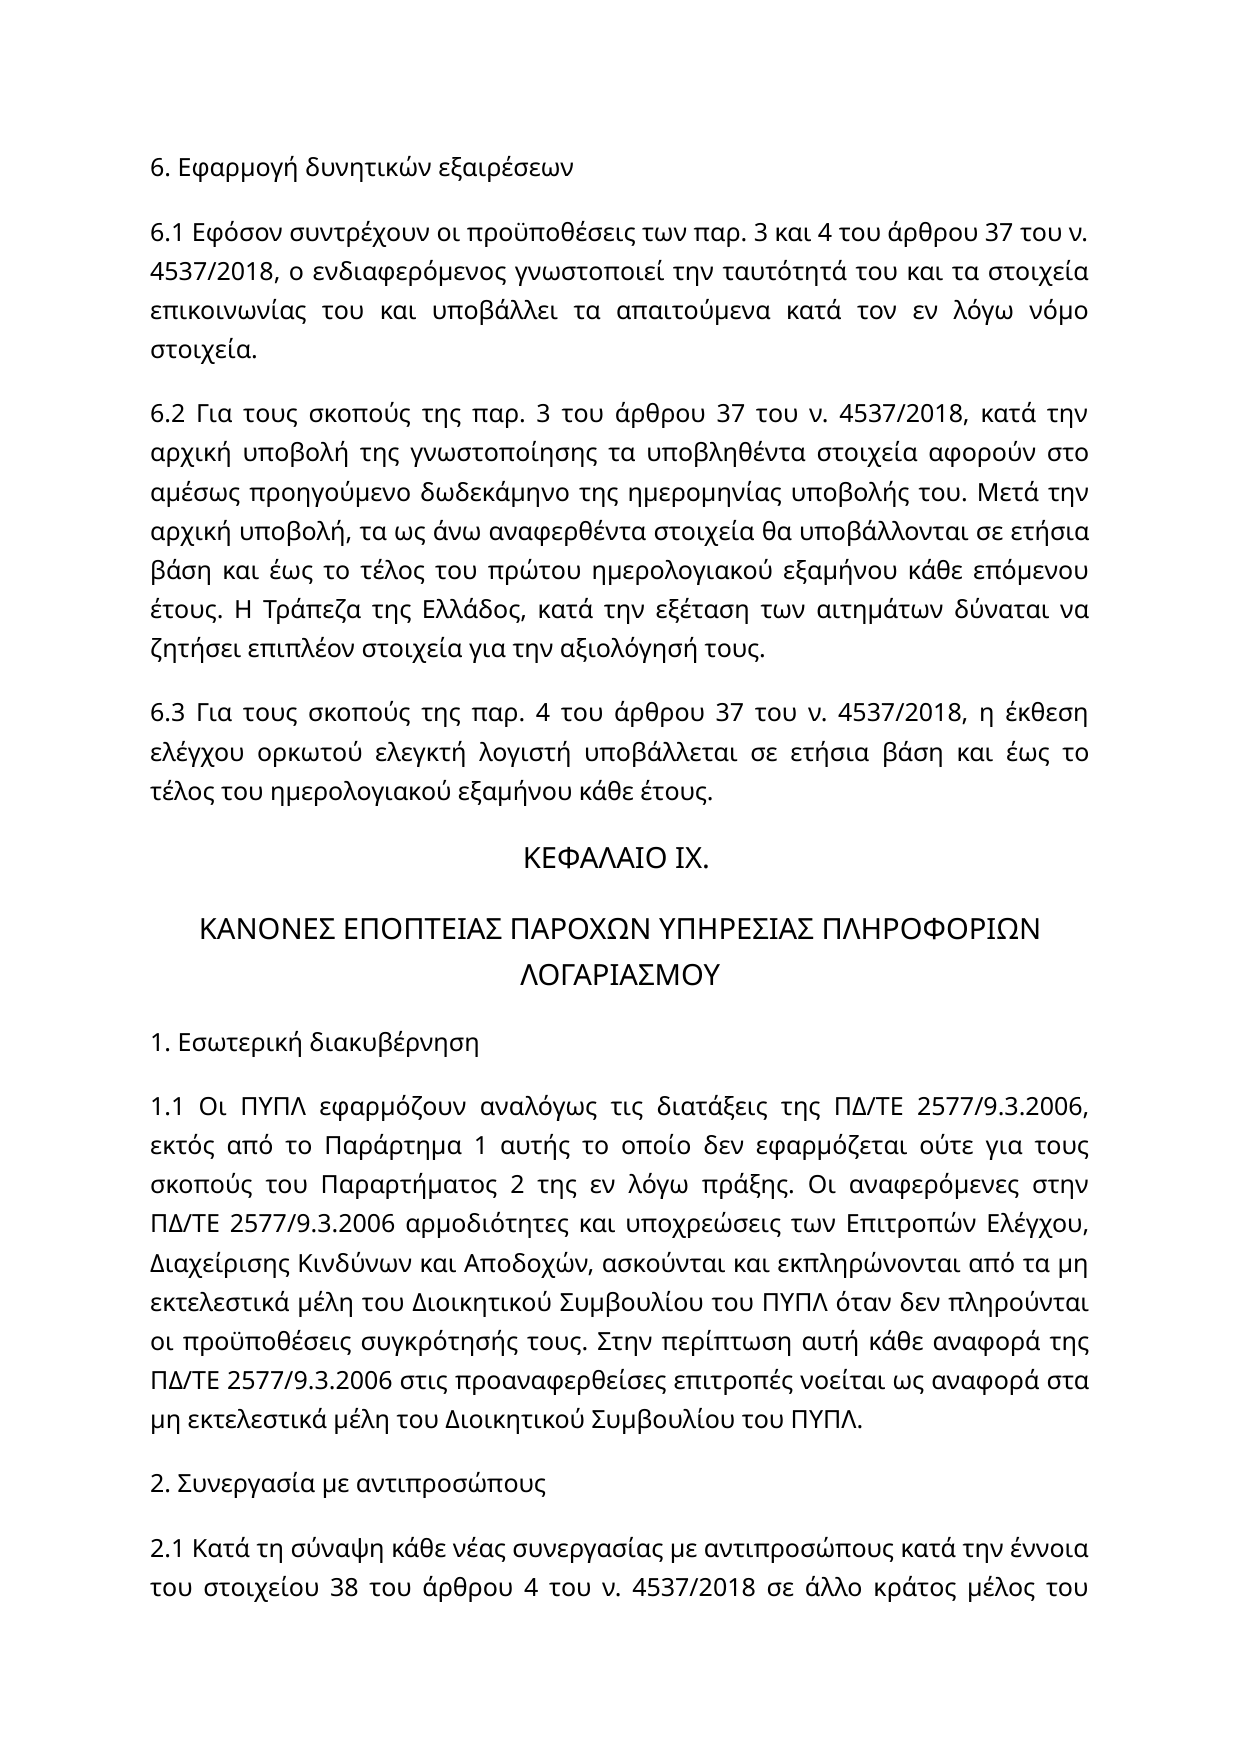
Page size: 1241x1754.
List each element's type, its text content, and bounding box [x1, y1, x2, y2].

text 6. Εφαρμογή δυνητικών εξαιρέσεων [150, 150, 1090, 184]
text 1.1 Οι ΠΥΠΛ εφαρμόζουν αναλόγως τις διατάξεις της ΠΔ/ΤΕ 2577/9.3.2006, εκτός από το Παράρτημα 1 αυτής το οποίο δεν εφαρμόζεται ούτε για τους σκοπούς του Παραρτήματος 2 της εν λόγω πράξης. Οι αναφερόμενες στην ΠΔ/ΤΕ 2577/9.3.2006 αρμοδιότητες και υποχρεώσεις των Επιτροπών Ελέγχου, Διαχείρισης Κινδύνων και Αποδοχών, ασκούνται και εκπληρώνονται από τα μη εκτελεστικά μέλη του Διοικητικού Συμβουλίου του ΠΥΠΛ όταν δεν πληρούνται οι προϋποθέσεις συγκρότησής τους. Στην περίπτωση αυτή κάθε αναφορά της ΠΔ/ΤΕ 2577/9.3.2006 στις προαναφερθείσες επιτροπές νοείται ως αναφορά στα μη εκτελεστικά μέλη του Διοικητικού Συμβουλίου του ΠΥΠΛ. [150, 1088, 1090, 1436]
text 6.1 Εφόσον συντρέχουν οι προϋποθέσεις των παρ. 3 και 4 του άρθρου 37 του ν. 4537/2018, ο ενδιαφερόμενος γνωστοποιεί την ταυτότητά του και τα στοιχεία επικοινωνίας του και υποβάλλει τα απαιτούμενα κατά τον εν λόγω νόμο στοιχεία. [150, 214, 1090, 366]
subtitle ΚΕΦΑΛΑΙΟ IX. [150, 837, 1090, 877]
text 2.1 Κατά τη σύναψη κάθε νέας συνεργασίας με αντιπροσώπους κατά την έννοια του στοιχείου 38 του άρθρου 4 του ν. 4537/2018 σε άλλο κράτος μέλος του [150, 1530, 1090, 1603]
subtitle ΚΑΝΟΝΕΣ ΕΠΟΠΤΕΙΑΣ ΠΑΡΟΧΩΝ ΥΠΗΡΕΣΙΑΣ ΠΛΗΡΟΦΟΡΙΩΝ ΛΟΓΑΡΙΑΣΜΟΥ [150, 908, 1090, 993]
text 6.2 Για τους σκοπούς της παρ. 3 του άρθρου 37 του ν. 4537/2018, κατά την αρχική υποβολή της γνωστοποίησης τα υποβληθέντα στοιχεία αφορούν στο αμέσως προηγούμενο δωδεκάμηνο της ημερομηνίας υποβολής του. Μετά την αρχική υποβολή, τα ως άνω αναφερθέντα στοιχεία θα υποβάλλονται σε ετήσια βάση και έως το τέλος του πρώτου ημερολογιακού εξαμήνου κάθε επόμενου έτους. Η Τράπεζα της Ελλάδος, κατά την εξέταση των αιτημάτων δύναται να ζητήσει επιπλέον στοιχεία για την αξιολόγησή τους. [150, 396, 1090, 665]
text 6.3 Για τους σκοπούς της παρ. 4 του άρθρου 37 του ν. 4537/2018, η έκθεση ελέγχου ορκωτού ελεγκτή λογιστή υποβάλλεται σε ετήσια βάση και έως το τέλος του ημερολογιακού εξαμήνου κάθε έτους. [150, 695, 1090, 807]
text 1. Εσωτερική διακυβέρνηση [150, 1024, 1090, 1058]
text 2. Συνεργασία με αντιπροσώπους [150, 1466, 1090, 1500]
